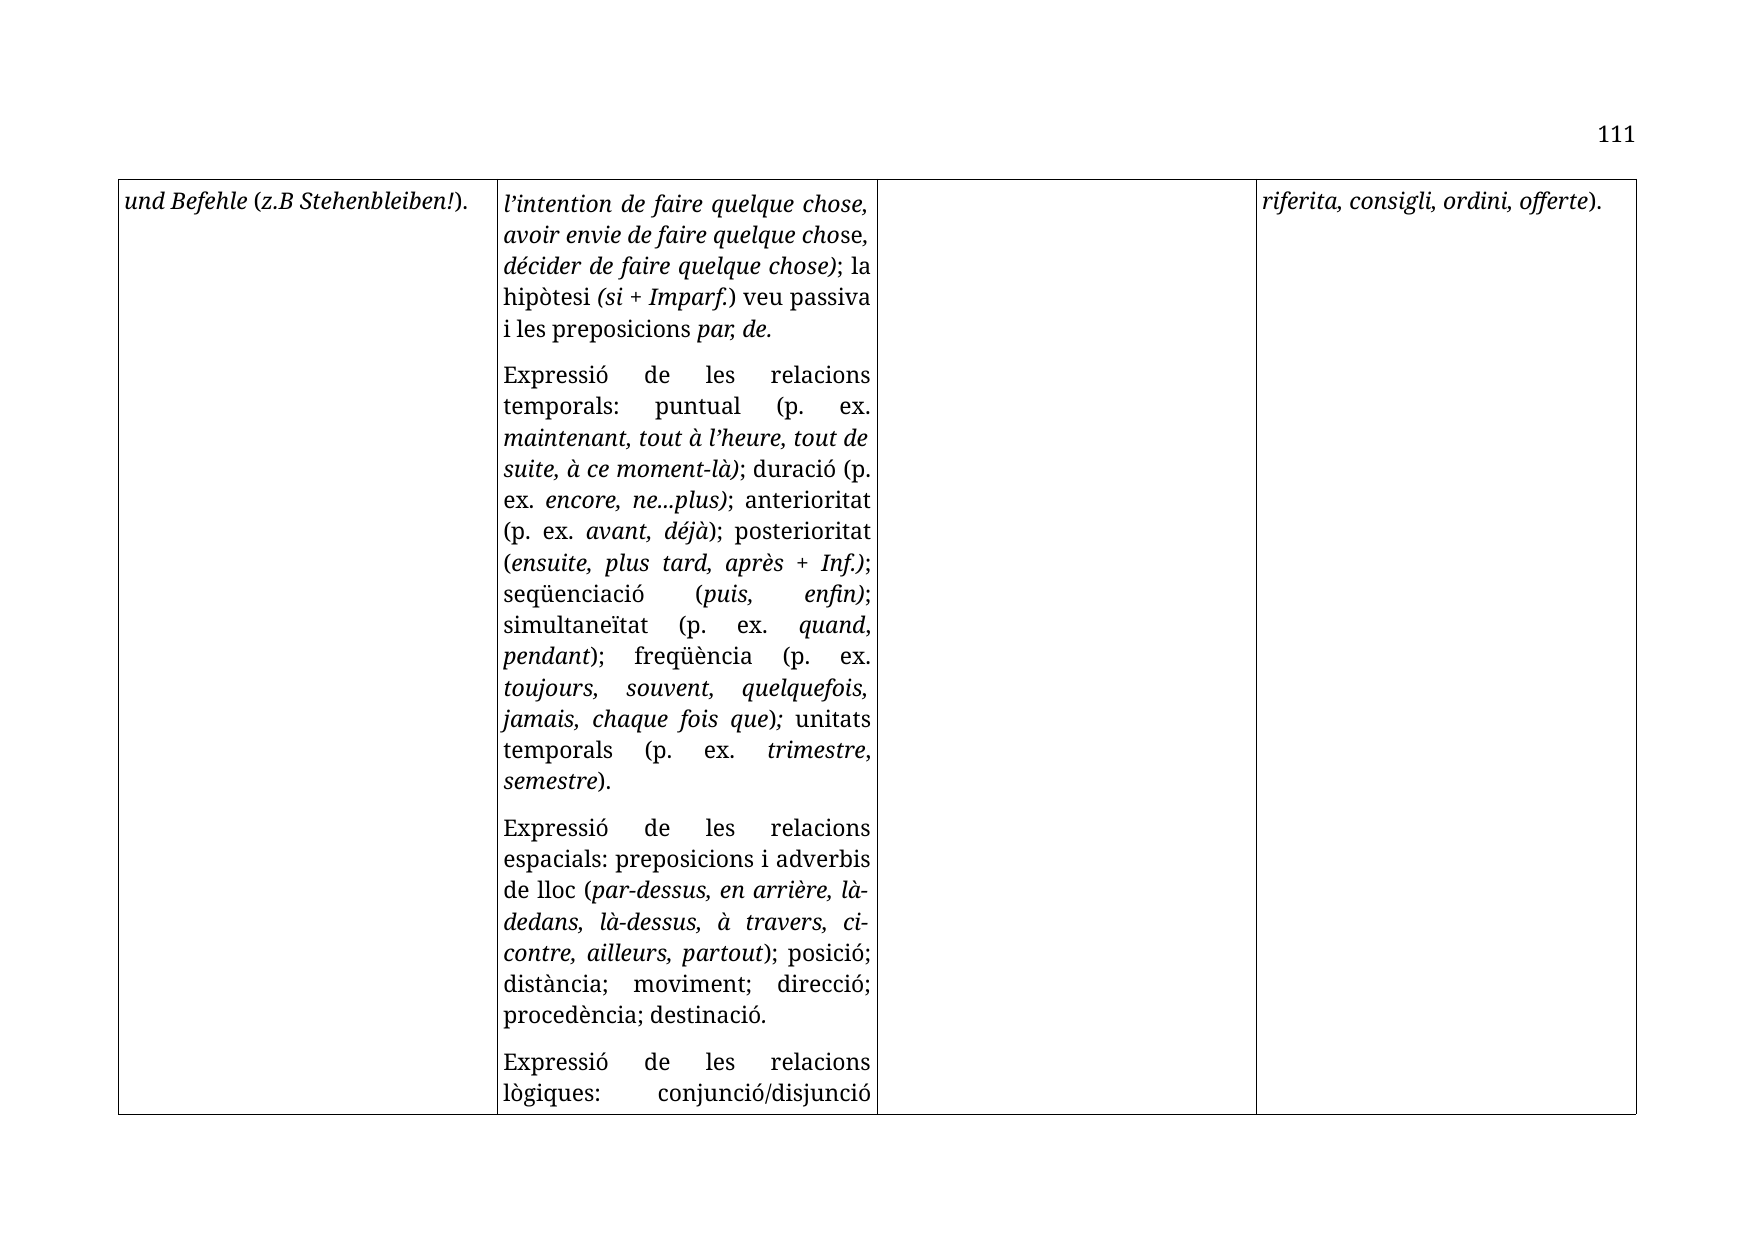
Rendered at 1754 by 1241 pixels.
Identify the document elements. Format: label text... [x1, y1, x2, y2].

table_cell l’intention de faire quelque chose, avoir envie de faire quelque chose, décider de faire quelque chose); la hipòtesi (si + Imparf.) veu passiva i les preposicions par, de. Expressió de les relacions temporals: puntual (p. ex. maintenant, tout à l’heure, tout de suite, à ce moment-là); duració (p. ex. encore, ne...plus); anterioritat (p. ex. avant, déjà); posterioritat (ensuite, plus tard, après + Inf.); seqüenciació (puis, enfin); simultaneïtat (p. ex. quand, pendant); freqüència (p. ex. toujours, souvent, quelquefois, jamais, chaque fois que); unitats temporals (p. ex. trimestre, semestre). Expressió de les relacions espacials: preposicions i adverbis de lloc (par-dessus, en arrière, là-dedans, là-dessus, à travers, ci-contre, ailleurs, partout); posició; distància; moviment; direcció; procedència; destinació. Expressió de les relacions lògiques: conjunció/disjunció [498, 180, 877, 1114]
table_cell [878, 180, 1256, 1114]
table_cell und Befehle (z.B Stehenbleiben!). [119, 180, 497, 1114]
table_cell riferita, consigli, ordini, offerte). [1257, 180, 1636, 1114]
